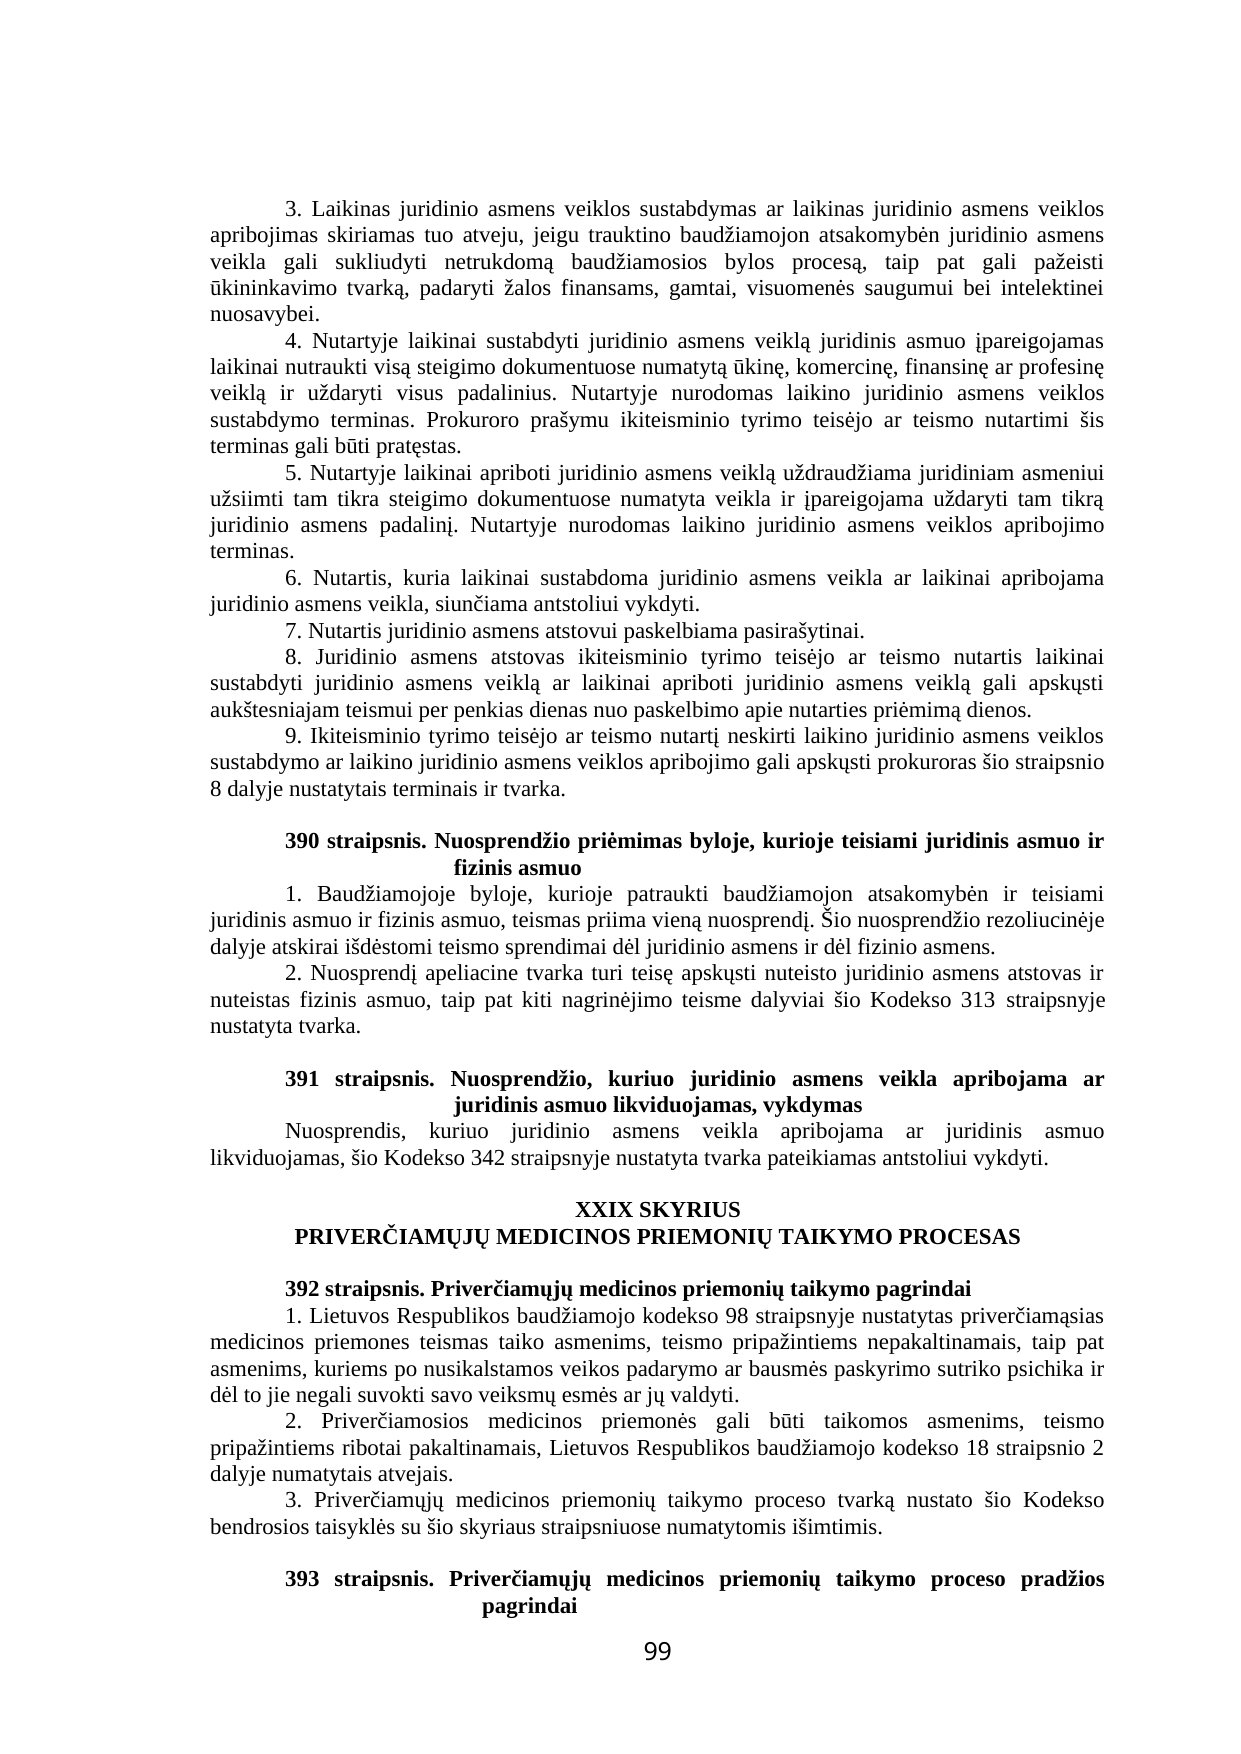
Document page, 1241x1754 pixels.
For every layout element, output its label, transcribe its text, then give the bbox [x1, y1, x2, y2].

text 6. Nutartis, kuria laikinai sustabdoma juridinio asmens veikla ar laikinai apribojama juridinio asmens veikla, siunčiama antstoliui vykdyti. [210, 564, 1106, 617]
text 2. Priverčiamosios medicinos priemonės gali būti taikomos asmenims, teismo pripažintiems ribotai pakaltinamais, Lietuvos Respublikos baudžiamojo kodekso 18 straipsnio 2 dalyje numatytais atvejais. [210, 1407, 1106, 1486]
text 5. Nutartyje laikinai apriboti juridinio asmens veiklą uždraudžiama juridiniam asmeniui užsiimti tam tikra steigimo dokumentuose numatyta veikla ir įpareigojama uždaryti tam tikrą juridinio asmens padalinį. Nutartyje nurodomas laikino juridinio asmens veiklos apribojimo terminas. [210, 458, 1106, 564]
text 1. Lietuvos Respublikos baudžiamojo kodekso 98 straipsnyje nustatytas priverčiamąsias medicinos priemones teismas taiko asmenims, teismo pripažintiems nepakaltinamais, taip pat asmenims, kuriems po nusikalstamos veikos padarymo ar bausmės paskyrimo sutriko psichika ir dėl to jie negali suvokti savo veiksmų esmės ar jų valdyti. [210, 1302, 1106, 1407]
text 392 straipsnis. Priverčiamųjų medicinos priemonių taikymo pagrindai [285, 1276, 1106, 1302]
text 391 straipsnis. Nuosprendžio, kuriuo juridinio asmens veikla apribojama ar juridinis asmuo likviduojamas, vykdymas [285, 1065, 1106, 1117]
text 393 straipsnis. Priverčiamųjų medicinos priemonių taikymo proceso pradžios pagrindai [285, 1565, 1106, 1618]
text 9. Ikiteisminio tyrimo teisėjo ar teismo nutartį neskirti laikino juridinio asmens veiklos sustabdymo ar laikino juridinio asmens veiklos apribojimo gali apskųsti prokuroras šio straipsnio 8 dalyje nustatytais terminais ir tvarka. [210, 722, 1106, 801]
text 2. Nuosprendį apeliacine tvarka turi teisę apskųsti nuteisto juridinio asmens atstovas ir nuteistas fizinis asmuo, taip pat kiti nagrinėjimo teisme dalyviai šio Kodekso 313 straipsnyje nustatyta tvarka. [210, 959, 1106, 1038]
text 4. Nutartyje laikinai sustabdyti juridinio asmens veiklą juridinis asmuo įpareigojamas laikinai nutraukti visą steigimo dokumentuose numatytą ūkinę, komercinę, finansinę ar profesinę veiklą ir uždaryti visus padalinius. Nutartyje nurodomas laikino juridinio asmens veiklos sustabdymo terminas. Prokuroro prašymu ikiteisminio tyrimo teisėjo ar teismo nutartimi šis terminas gali būti pratęstas. [210, 327, 1106, 458]
text 1. Baudžiamojoje byloje, kurioje patraukti baudžiamojon atsakomybėn ir teisiami juridinis asmuo ir fizinis asmuo, teismas priima vieną nuosprendį. Šio nuosprendžio rezoliucinėje dalyje atskirai išdėstomi teismo sprendimai dėl juridinio asmens ir dėl fizinio asmens. [210, 880, 1106, 959]
text 3. Laikinas juridinio asmens veiklos sustabdymas ar laikinas juridinio asmens veiklos apribojimas skiriamas tuo atveju, jeigu trauktino baudžiamojon atsakomybėn juridinio asmens veikla gali sukliudyti netrukdomą baudžiamosios bylos procesą, taip pat gali pažeisti ūkininkavimo tvarką, padaryti žalos finansams, gamtai, visuomenės saugumui bei intelektinei nuosavybei. [210, 195, 1106, 327]
text 390 straipsnis. Nuosprendžio priėmimas byloje, kurioje teisiami juridinis asmuo ir fizinis asmuo [285, 827, 1106, 880]
text Nuosprendis, kuriuo juridinio asmens veikla apribojama ar juridinis asmuo likviduojamas, šio Kodekso 342 straipsnyje nustatyta tvarka pateikiamas antstoliui vykdyti. [210, 1117, 1106, 1170]
subtitle XXIX skyrius [210, 1196, 1106, 1223]
text 3. Priverčiamųjų medicinos priemonių taikymo proceso tvarką nustato šio Kodekso bendrosios taisyklės su šio skyriaus straipsniuose numatytomis išimtimis. [210, 1486, 1106, 1539]
text 8. Juridinio asmens atstovas ikiteisminio tyrimo teisėjo ar teismo nutartis laikinai sustabdyti juridinio asmens veiklą ar laikinai apriboti juridinio asmens veiklą gali apskųsti aukštesniajam teismui per penkias dienas nuo paskelbimo apie nutarties priėmimą dienos. [210, 643, 1106, 722]
text Priverčiamųjų medicinos priemonių taikymo procesas [210, 1223, 1106, 1249]
text 7. Nutartis juridinio asmens atstovui paskelbiama pasirašytinai. [210, 617, 1106, 643]
